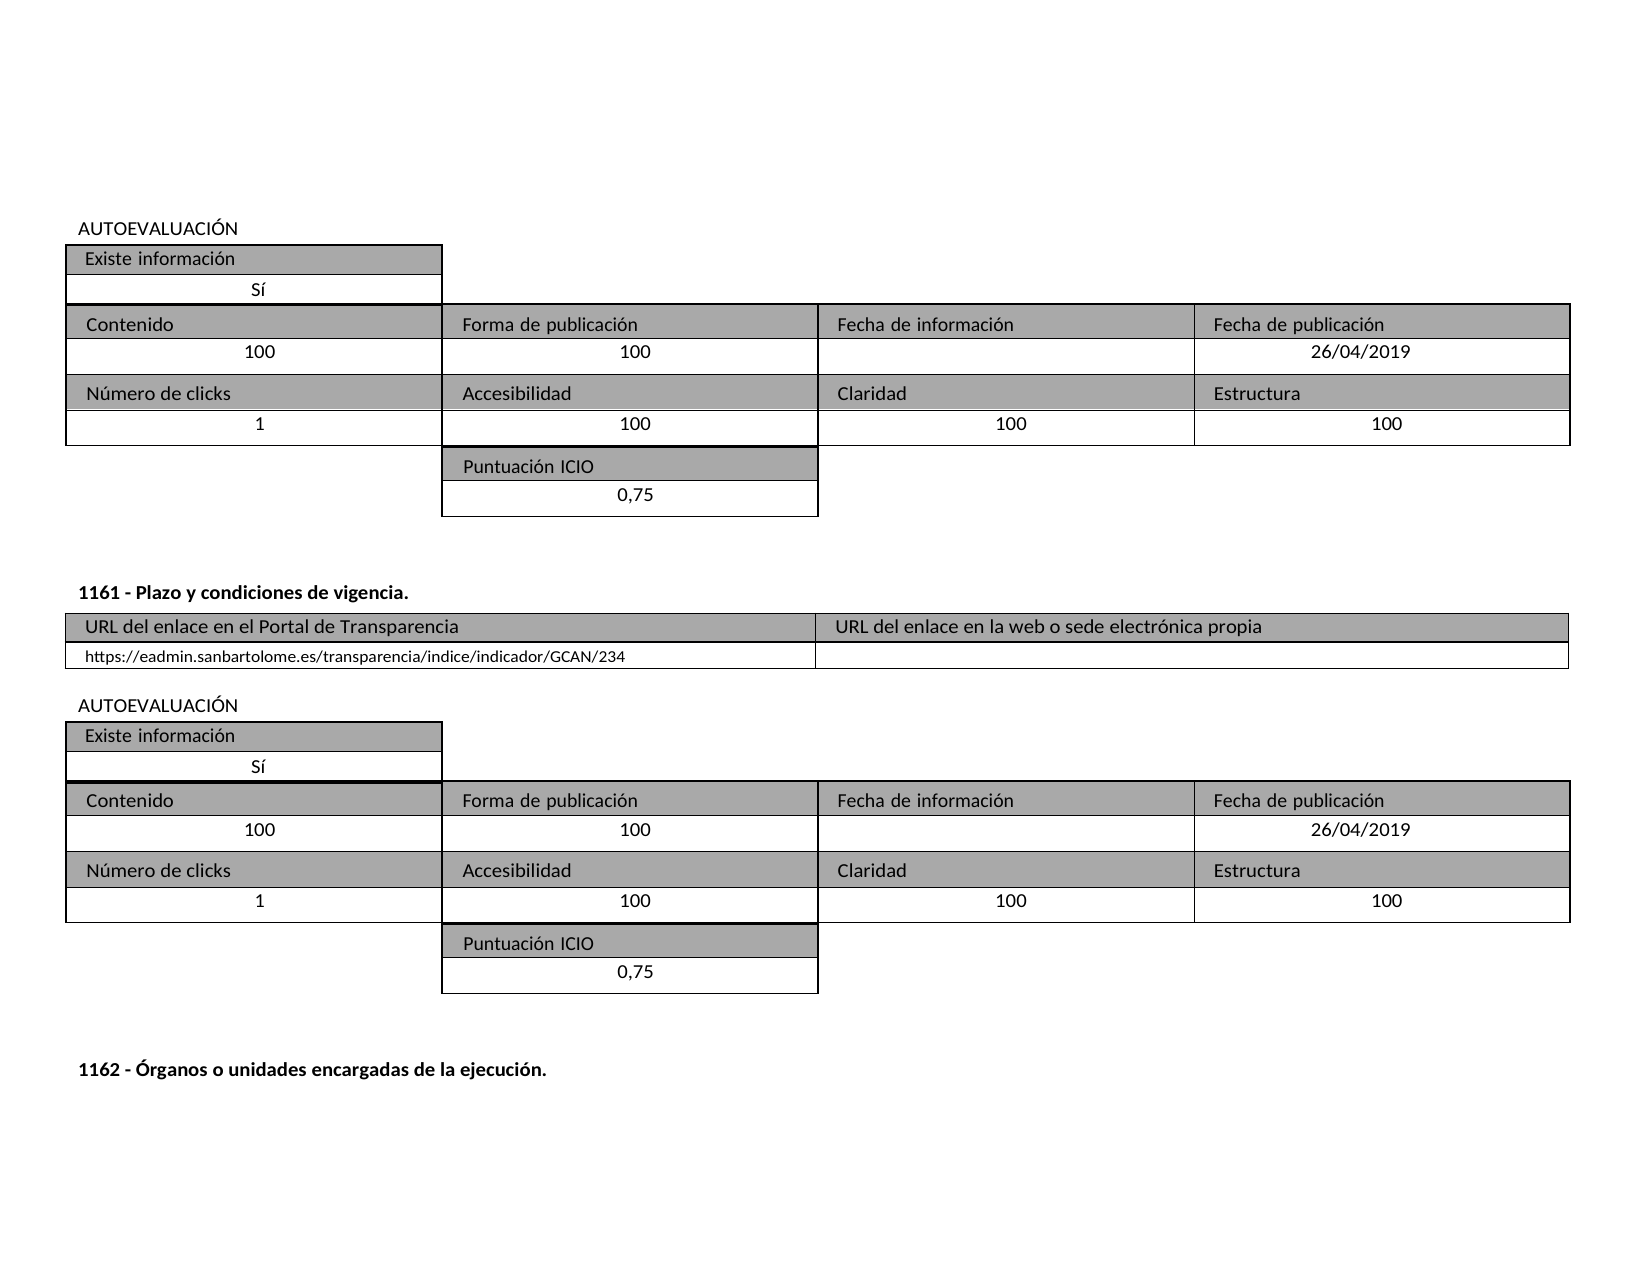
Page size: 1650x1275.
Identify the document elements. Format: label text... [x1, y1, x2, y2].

text AUTOEVALUACIÓN [78, 216, 1594, 240]
table_cell Forma de publicación [443, 782, 817, 815]
table_cell 100 [443, 339, 817, 374]
table_cell Claridad [819, 375, 1194, 409]
table_cell 1 [67, 411, 441, 445]
table_cell Fecha de publicación [1195, 782, 1569, 815]
table_cell Número de clicks [67, 852, 441, 887]
table_cell Accesibilidad [443, 375, 817, 409]
text 1162 - Órganos o unidades encargadas de la ejecución. [78, 1057, 1594, 1082]
table_cell Puntuación ICIO [443, 448, 817, 480]
table_cell Número de clicks [67, 375, 441, 409]
table_cell Fecha de publicación [1195, 305, 1569, 338]
table_cell 0,75 [443, 481, 817, 516]
table_cell https://eadmin.sanbartolome.es/transparencia/indice/indicador/GCAN/234 [66, 643, 815, 668]
table_cell 100 [67, 339, 441, 374]
table_header Existe información [67, 723, 441, 751]
text 1161 - Plazo y condiciones de vigencia. [78, 581, 1594, 605]
table_cell Estructura [1195, 852, 1569, 887]
table_cell Fecha de información [819, 305, 1194, 338]
text AUTOEVALUACIÓN [78, 693, 1594, 717]
table_cell Puntuación ICIO [443, 925, 817, 957]
table_header URL del enlace en la web o sede electrónica propia [816, 614, 1568, 641]
table_cell 1 [67, 888, 441, 922]
table_cell [66, 446, 441, 516]
table_cell [819, 339, 1194, 374]
table_cell [66, 923, 441, 993]
table_cell [819, 816, 1194, 851]
table_cell Claridad [819, 852, 1194, 887]
table_cell Contenido [67, 306, 441, 338]
table_cell 100 [67, 816, 441, 851]
table_header [443, 244, 818, 303]
table_cell 100 [443, 816, 817, 851]
table_cell 100 [819, 411, 1194, 445]
table_cell Estructura [1195, 375, 1569, 409]
table_cell 100 [819, 888, 1194, 922]
table_cell [816, 643, 1568, 668]
table_cell Fecha de información [819, 782, 1194, 815]
table_header Existe información [67, 246, 441, 274]
table_cell Contenido [67, 784, 441, 815]
table_cell Forma de publicación [443, 305, 817, 338]
table_header [443, 721, 818, 780]
table_cell 0,75 [443, 958, 817, 993]
table_cell Accesibilidad [443, 852, 817, 887]
table_cell 100 [443, 888, 817, 922]
table_cell 100 [1195, 888, 1569, 922]
table_cell Sí [67, 752, 441, 780]
table_cell Sí [67, 275, 441, 303]
table_cell 26/04/2019 [1195, 816, 1569, 851]
table_cell 100 [443, 411, 817, 445]
table_cell 100 [1195, 411, 1569, 445]
table_cell 26/04/2019 [1195, 339, 1569, 374]
table_header URL del enlace en el Portal de Transparencia [66, 614, 815, 641]
